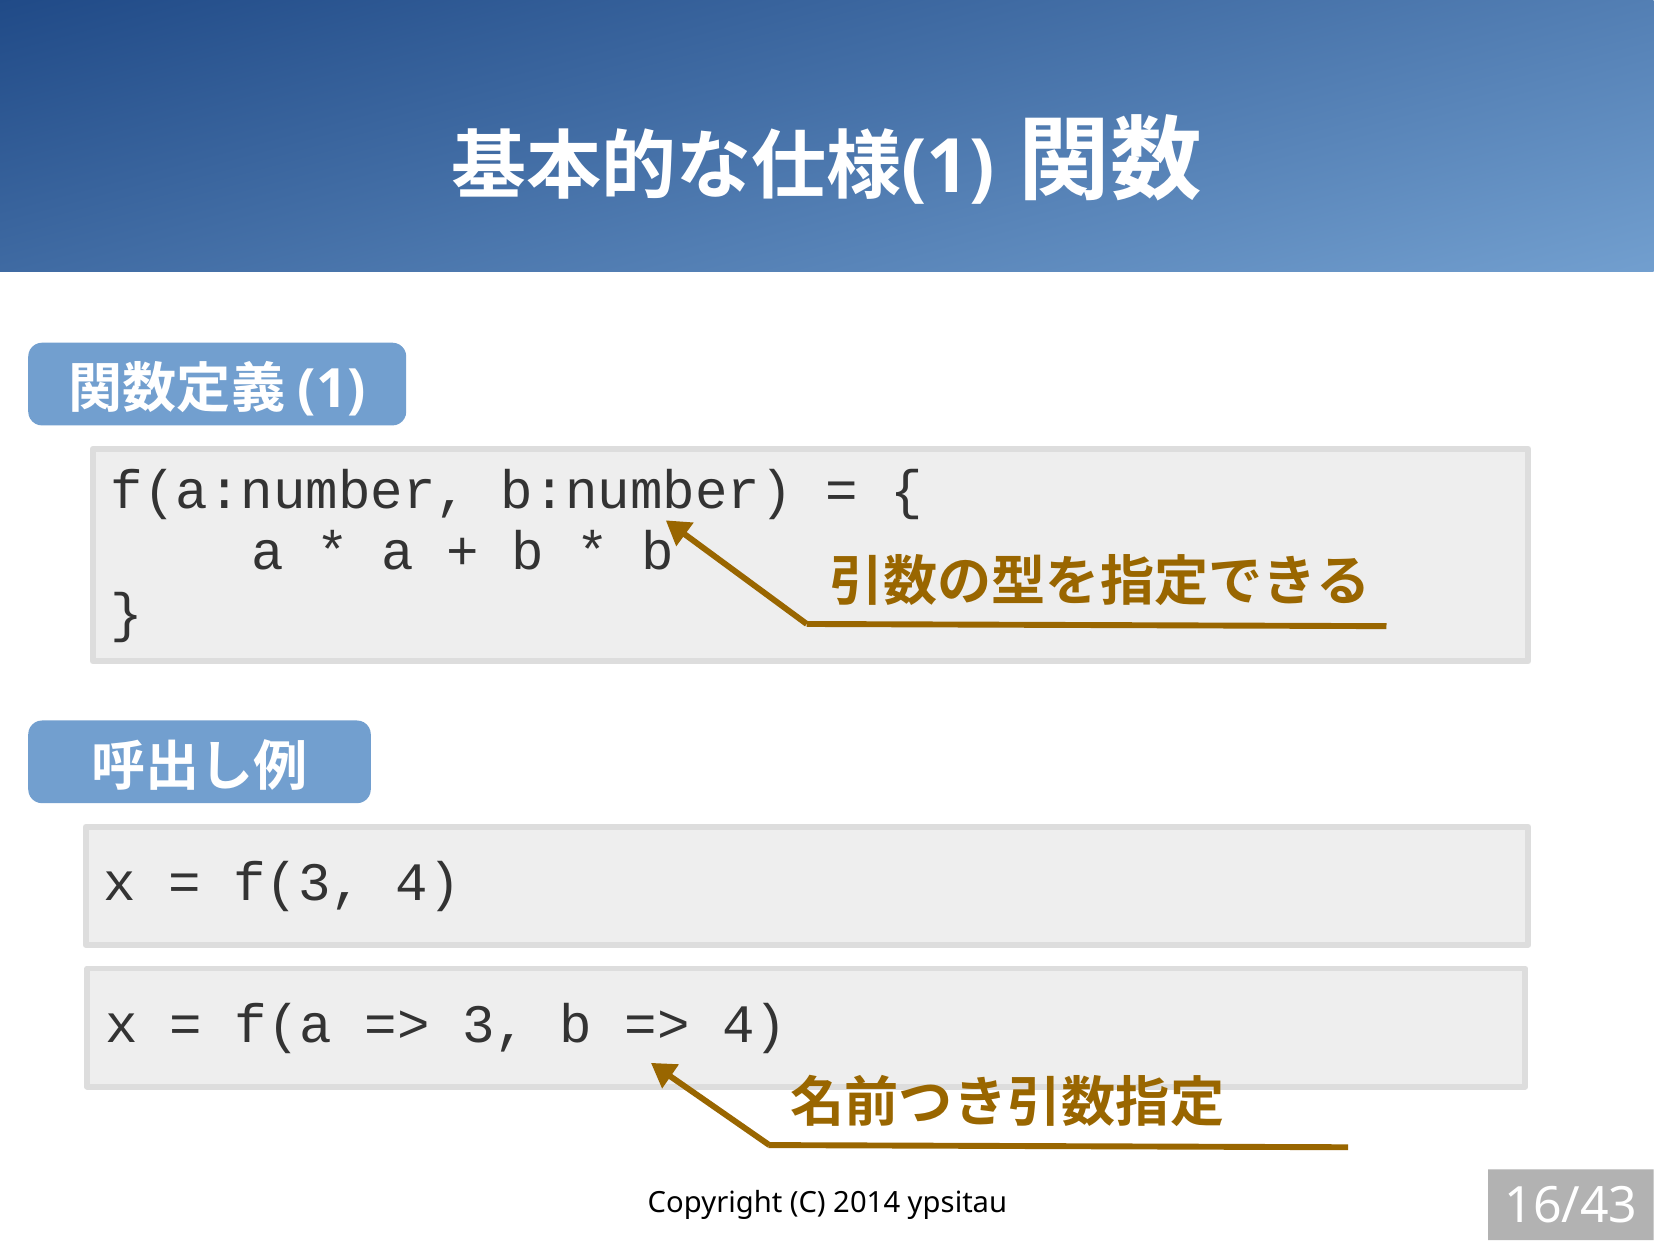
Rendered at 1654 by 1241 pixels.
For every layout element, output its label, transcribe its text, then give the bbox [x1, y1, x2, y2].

text_box 引数の型を指定できる [814, 530, 1387, 627]
text_box 名前つき引数指定 [775, 1051, 1240, 1148]
text_box x = f(3, 4) [85, 826, 1529, 945]
text_box f(a:number, b:number) = { a * a + b * b } [92, 448, 1529, 662]
text_box 関数定義 (1) [28, 342, 407, 426]
text_box x = f(a => 3, b => 4) [87, 968, 1526, 1087]
title 基本的な仕様(1) 関数 [82, 49, 1571, 257]
text_box 呼出し例 [28, 720, 371, 804]
